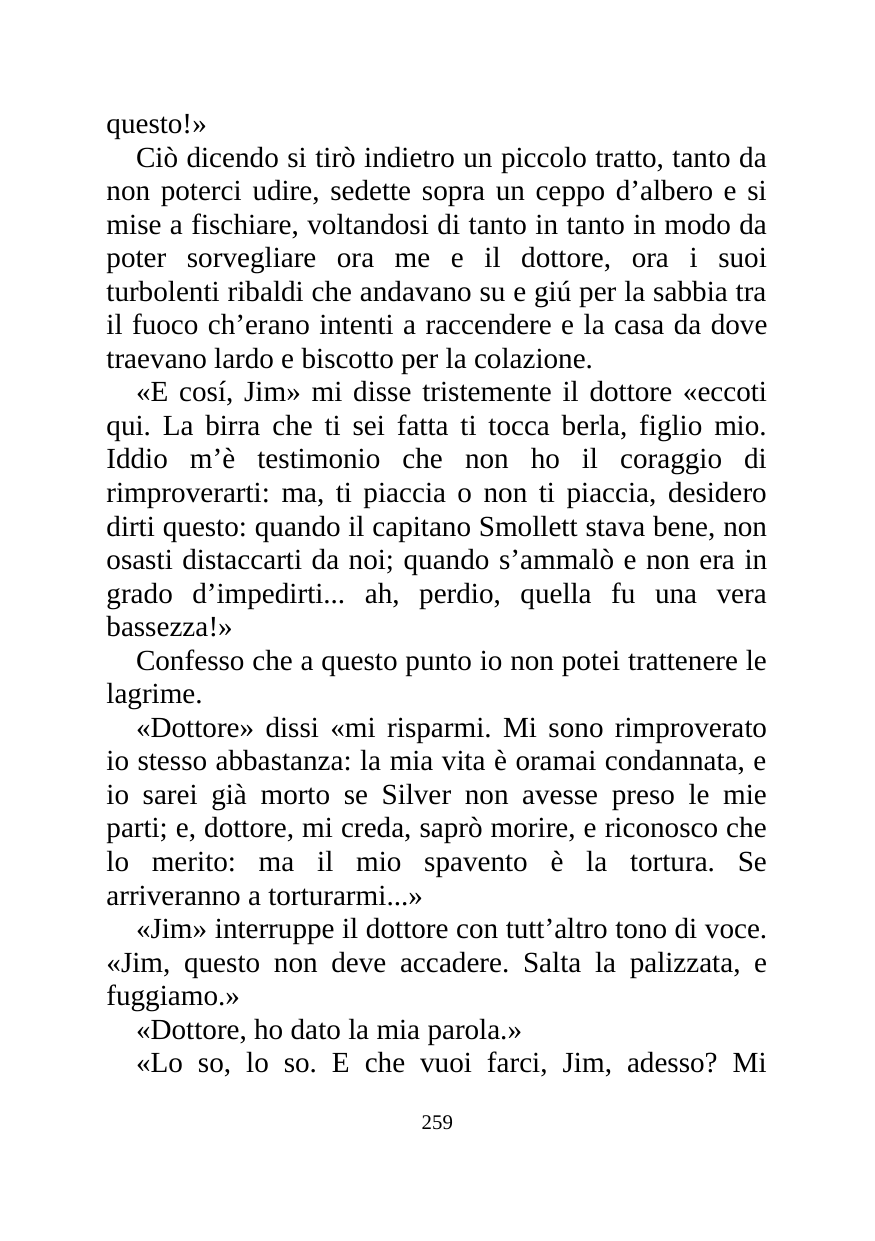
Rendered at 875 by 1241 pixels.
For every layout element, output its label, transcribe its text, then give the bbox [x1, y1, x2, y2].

text questo!» [106, 106, 768, 140]
text «Lo so, lo so. E che vuoi farci, Jim, adesso? Mi [106, 1045, 768, 1079]
text «Jim» interruppe il dottore con tutt’altro tono di voce. «Jim, questo non deve accadere. Salta la palizzata, e fuggiamo.» [106, 911, 768, 1012]
text Confesso che a questo punto io non potei trattenere le lagrime. [106, 643, 768, 710]
text «Dottore, ho dato la mia parola.» [106, 1012, 768, 1045]
text Ciò dicendo si tirò indietro un piccolo tratto, tanto da non poterci udire, sedette sopra un ceppo d’albero e si mise a fischiare, voltandosi di tanto in tanto in modo da poter sorvegliare ora me e il dottore, ora i suoi turbolenti ribaldi che andavano su e giú per la sabbia tra il fuoco ch’erano intenti a raccendere e la casa da dove traevano lardo e biscotto per la colazione. [106, 140, 768, 374]
text «Dottore» dissi «mi risparmi. Mi sono rimproverato io stesso abbastanza: la mia vita è oramai condannata, e io sarei già morto se Silver non avesse preso le mie parti; e, dottore, mi creda, saprò morire, e riconosco che lo merito: ma il mio spavento è la tortura. Se arriveranno a torturarmi...» [106, 710, 768, 911]
text «E cosí, Jim» mi disse tristemente il dottore «eccoti qui. La birra che ti sei fatta ti tocca berla, figlio mio. Iddio m’è testimonio che non ho il coraggio di rimproverarti: ma, ti piaccia o non ti piaccia, desidero dirti questo: quando il capitano Smollett stava bene, non osasti distaccarti da noi; quando s’ammalò e non era in grado d’impedirti... ah, perdio, quella fu una vera bassezza!» [106, 374, 768, 643]
